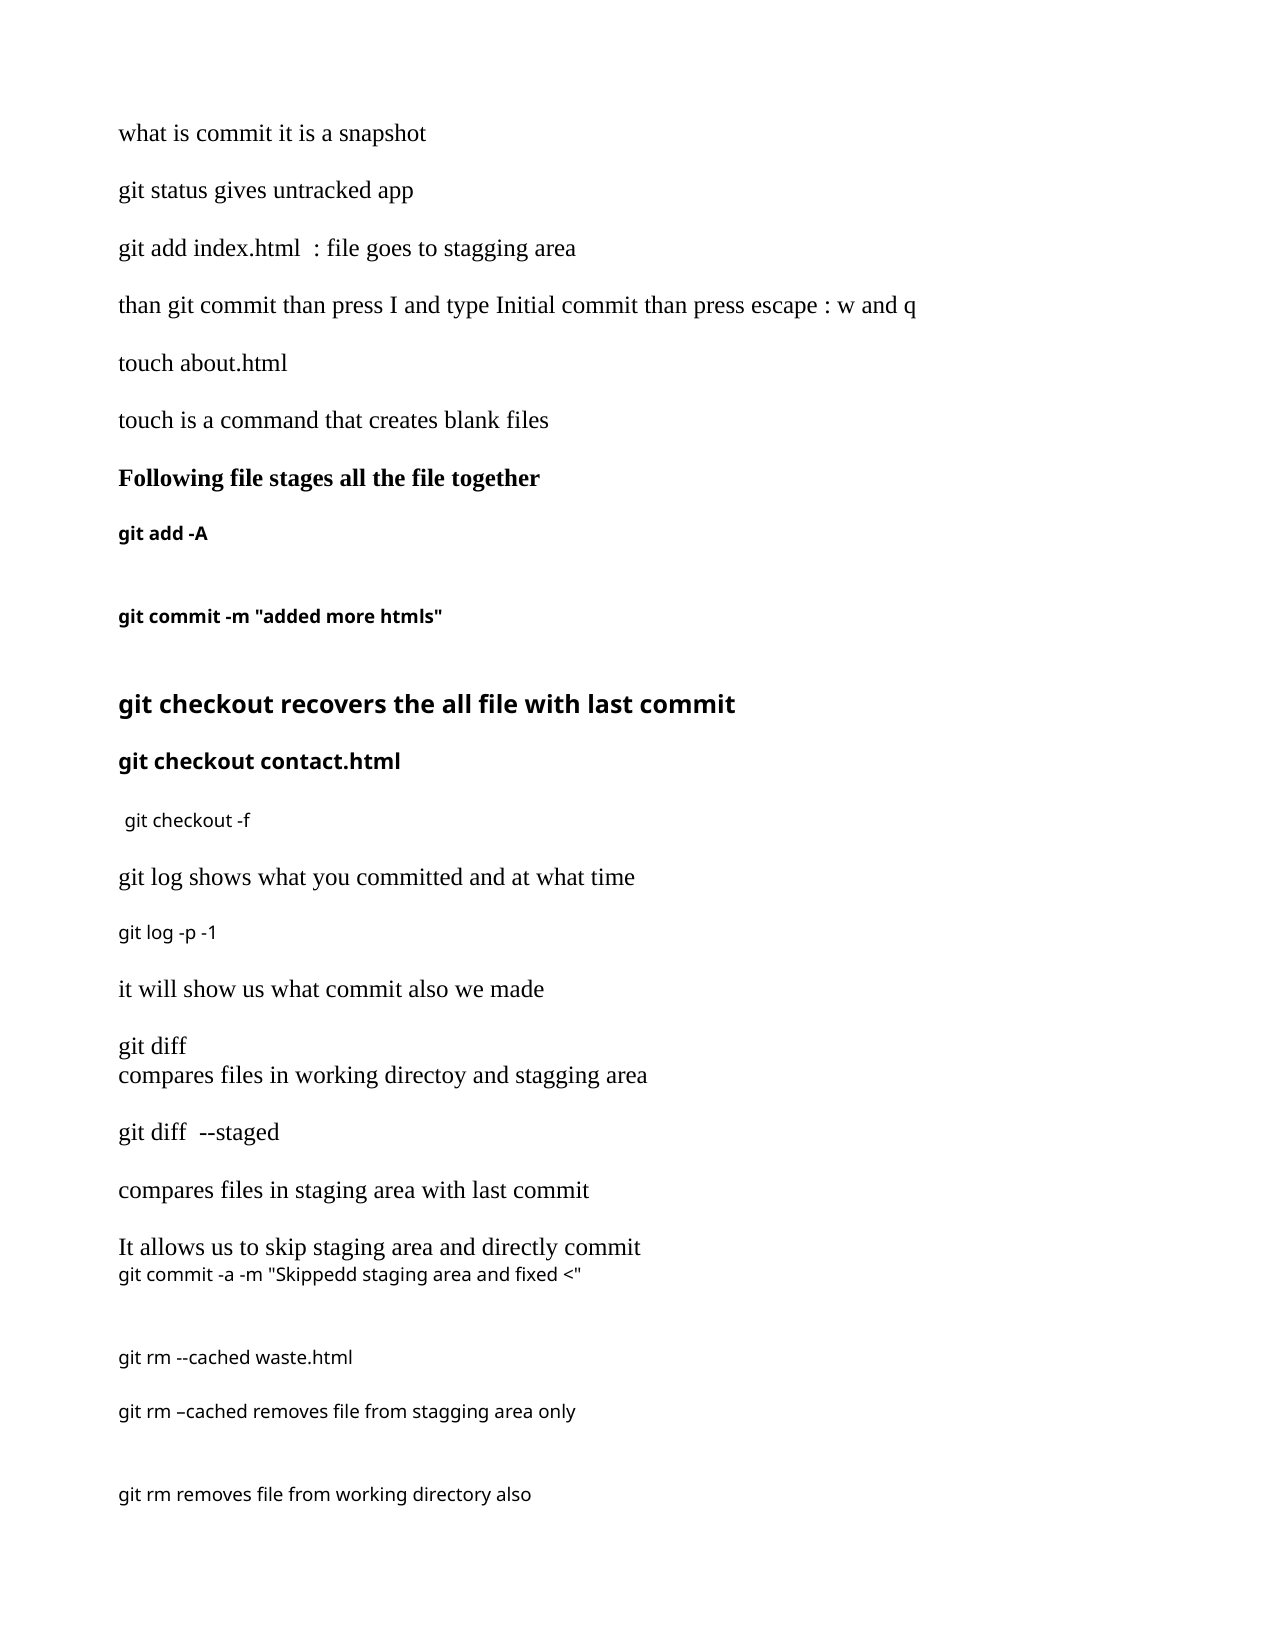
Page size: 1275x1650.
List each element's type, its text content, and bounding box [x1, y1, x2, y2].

text than git commit than press I and type Initial commit than press escape : w and q [118, 291, 1157, 319]
text what is commit it is a snapshot [118, 118, 1157, 147]
text It allows us to skip staging area and directly commit [118, 1232, 1157, 1261]
text git checkout contact.html [118, 746, 1157, 776]
text git log -p -1 [118, 919, 1157, 945]
text git rm removes file from working directory also [118, 1482, 1157, 1507]
text git commit -a -m "Skippedd staging area and fixed <" [118, 1261, 1157, 1287]
text it will show us what commit also we made [118, 974, 1157, 1002]
text git checkout recovers the all file with last commit [118, 687, 1157, 721]
text touch is a command that creates blank files [118, 406, 1157, 434]
text git add index.html : file goes to stagging area [118, 233, 1157, 262]
text compares files in staging area with last commit [118, 1175, 1157, 1204]
text git add -A [118, 521, 1157, 546]
text git log shows what you committed and at what time [118, 862, 1157, 891]
text git commit -m "added more htmls" [118, 604, 1157, 629]
text git status gives untracked app [118, 176, 1157, 204]
text git checkout -f [118, 804, 1157, 833]
text touch about.html [118, 348, 1157, 377]
text git rm --cached waste.html [118, 1344, 1157, 1370]
text Following file stages all the file together [118, 463, 1157, 492]
text git diff [118, 1031, 1157, 1060]
text git diff --staged [118, 1117, 1157, 1146]
text git rm –cached removes file from stagging area only [118, 1398, 1157, 1424]
text compares files in working directoy and stagging area [118, 1060, 1157, 1089]
